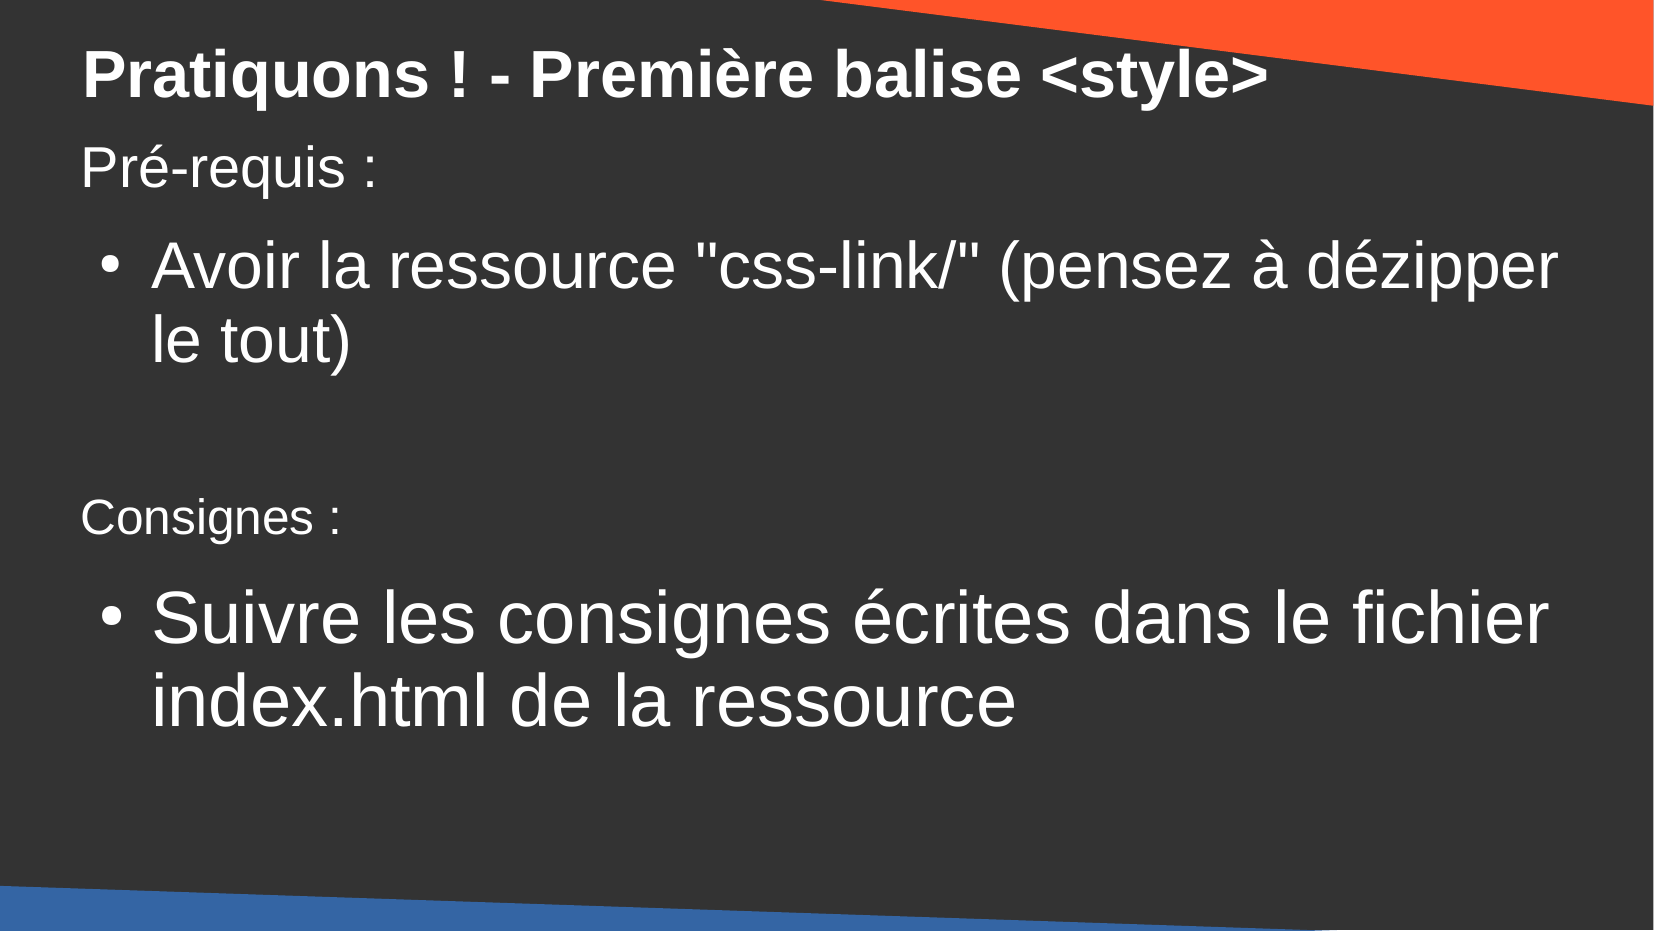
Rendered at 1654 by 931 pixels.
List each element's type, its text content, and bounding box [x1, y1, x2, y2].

title Pratiquons ! - Première balise <style> [82, 37, 1571, 114]
list Pré-requis : Avoir la ressource "css-link/" (pensez à dézipper le tout) Consignes : Suivre les consignes écrites dans le fichier index.html de la ressource [80, 135, 1620, 745]
text_box [0, 885, 1337, 931]
text_box [820, 0, 1654, 106]
